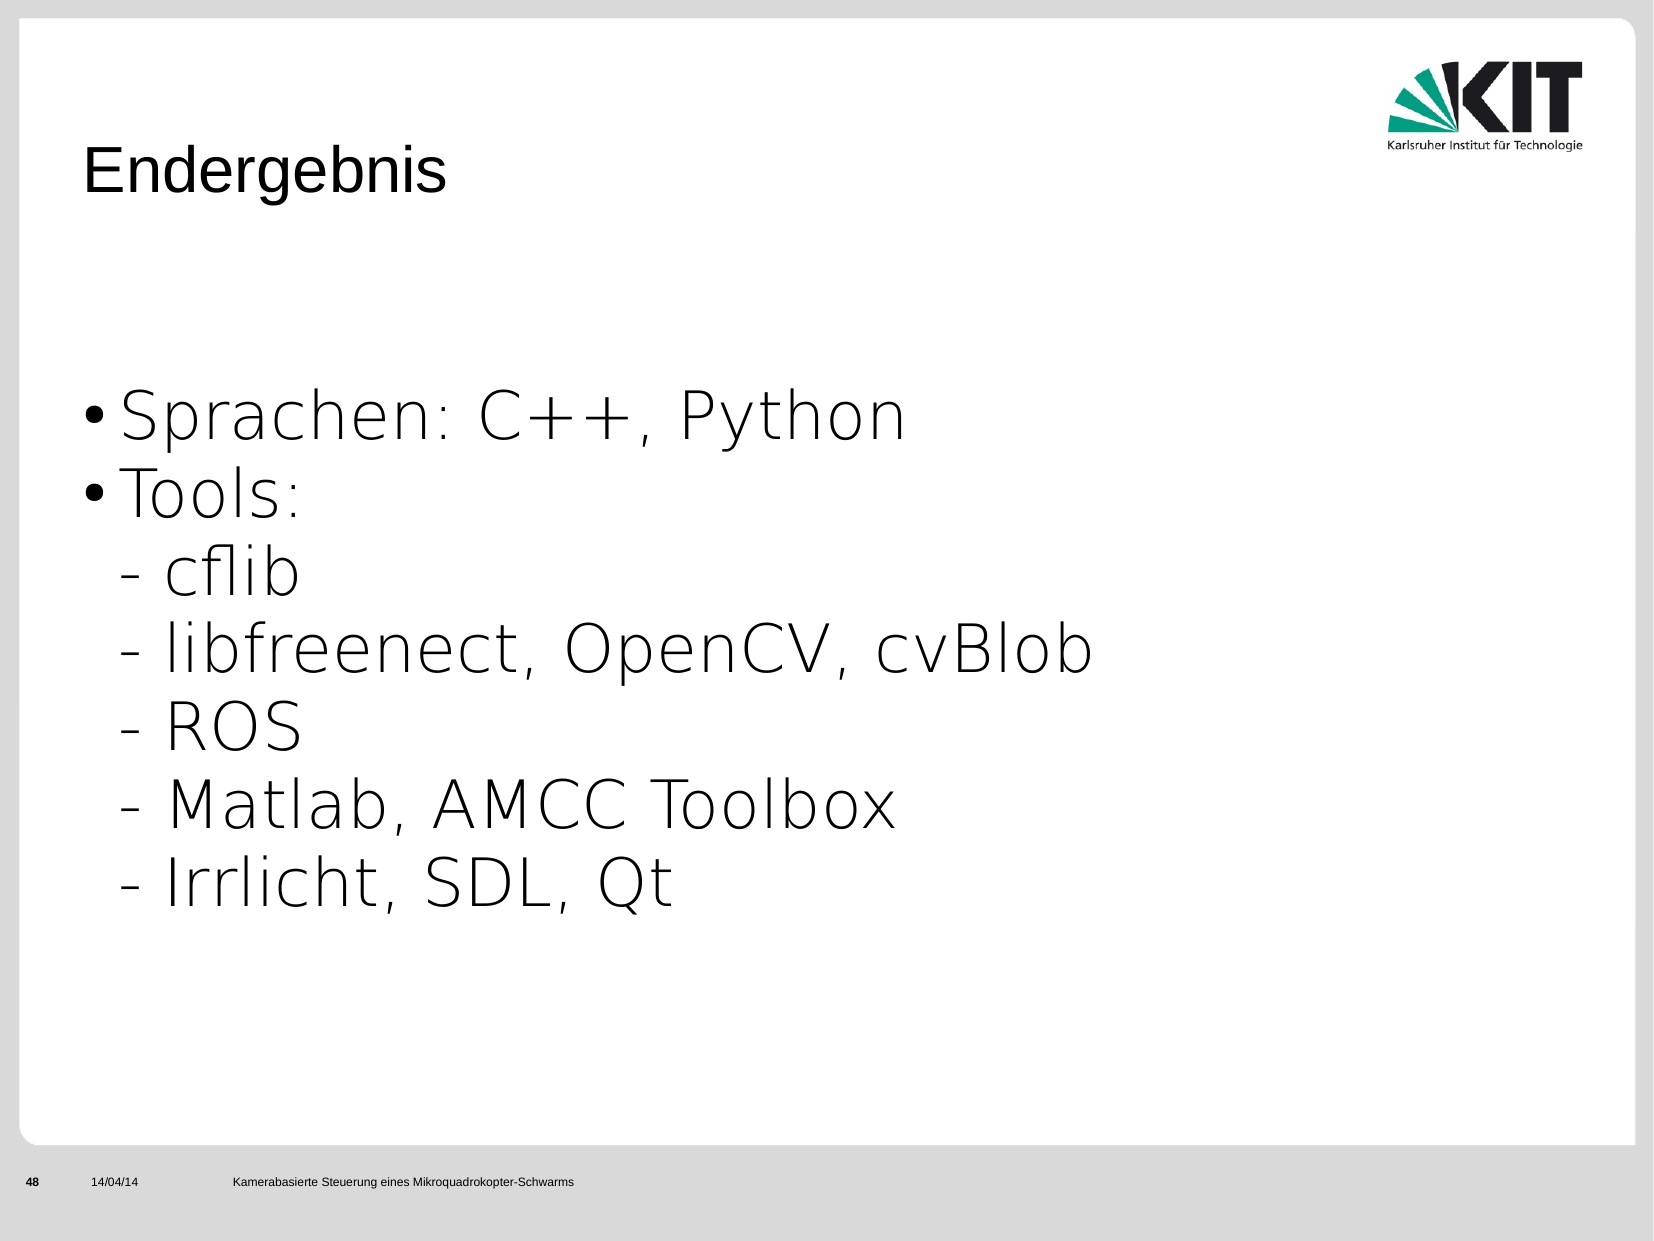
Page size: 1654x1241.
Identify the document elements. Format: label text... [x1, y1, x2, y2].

title Endergebnis [82, 49, 1571, 257]
subtitle Sprachen: C++, Python Tools: - cflib - libfreenect, OpenCV, cvBlob - ROS - Matlab, AMCC Toolbox - Irrlicht, SDL, Qt [82, 290, 1571, 1010]
picture [0, 0, 1654, 1241]
